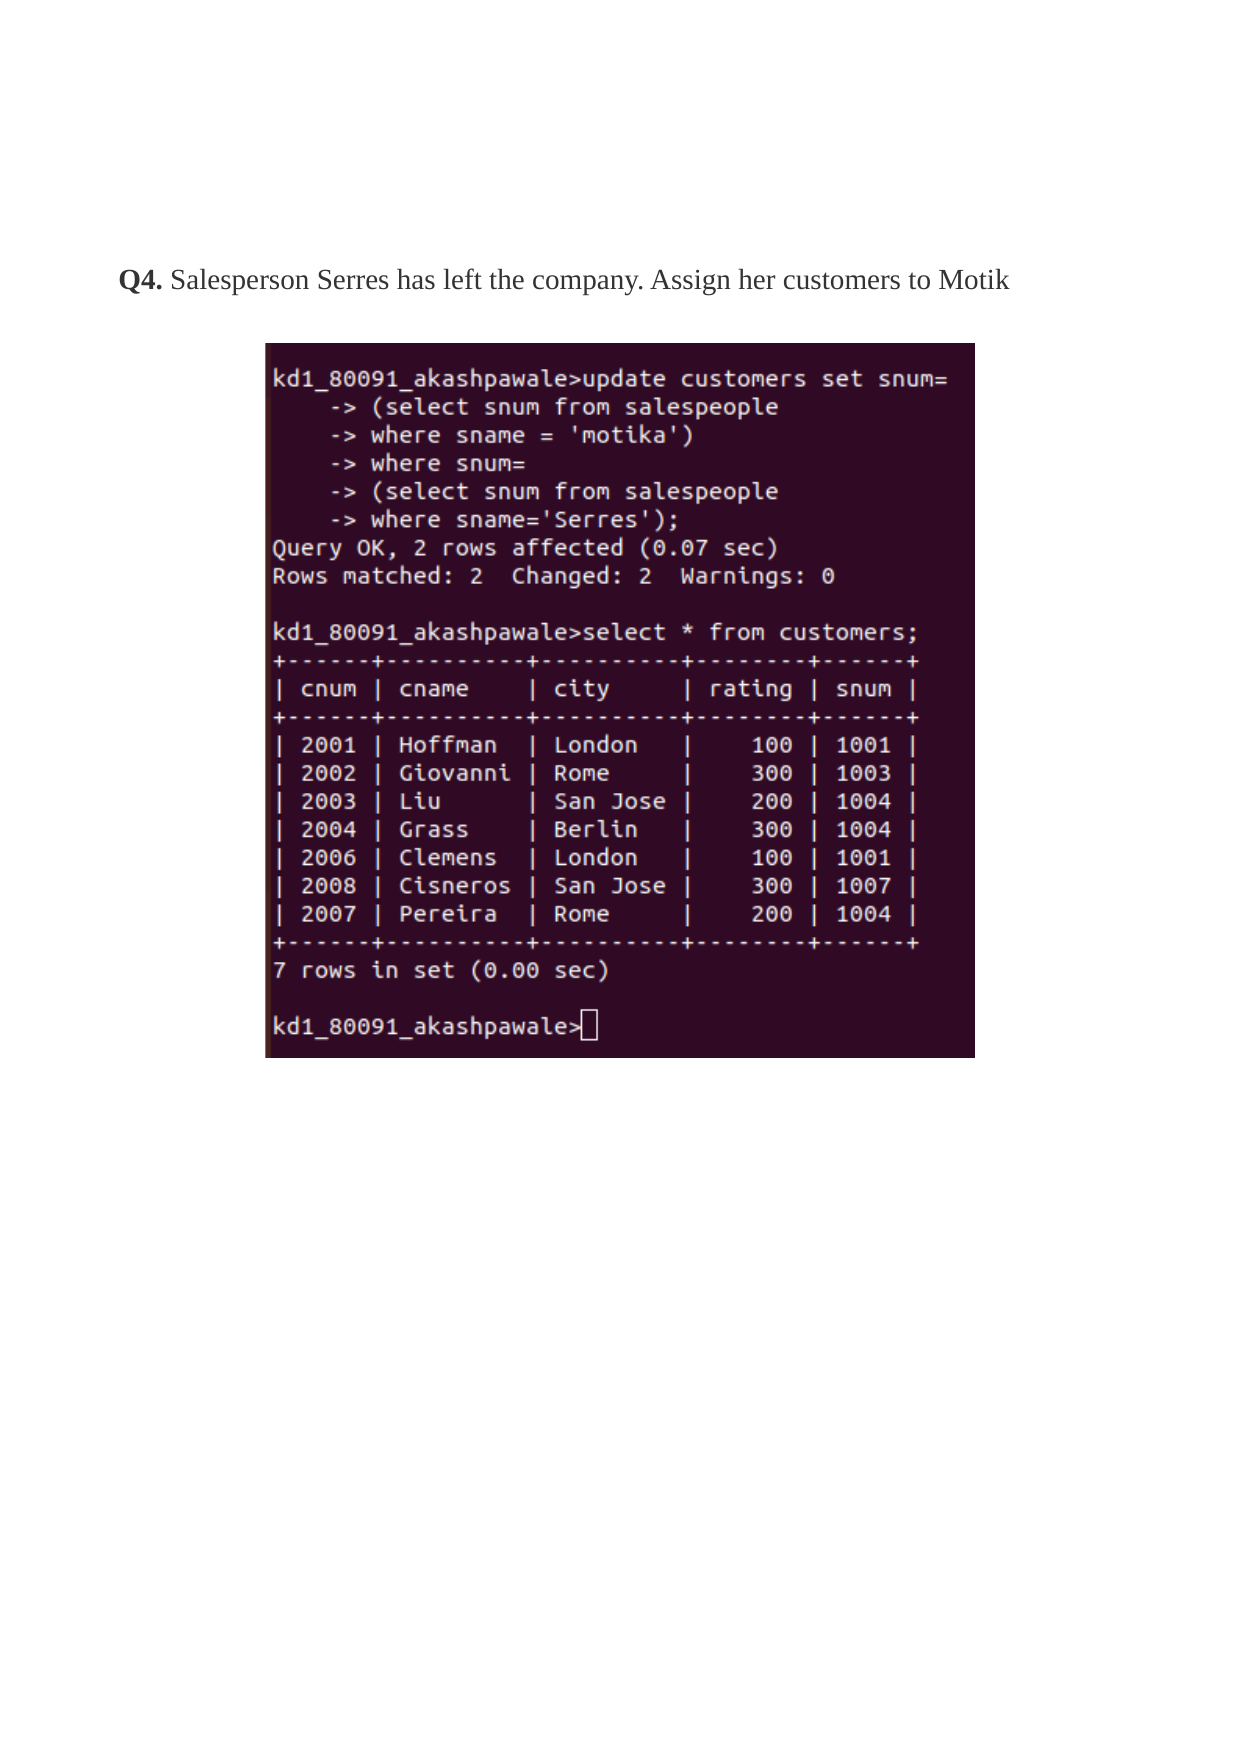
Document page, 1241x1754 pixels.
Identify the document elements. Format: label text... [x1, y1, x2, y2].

picture [265, 343, 975, 1058]
text Q4. Salesperson Serres has left the company. Assign her customers to Motik [118, 262, 1122, 295]
